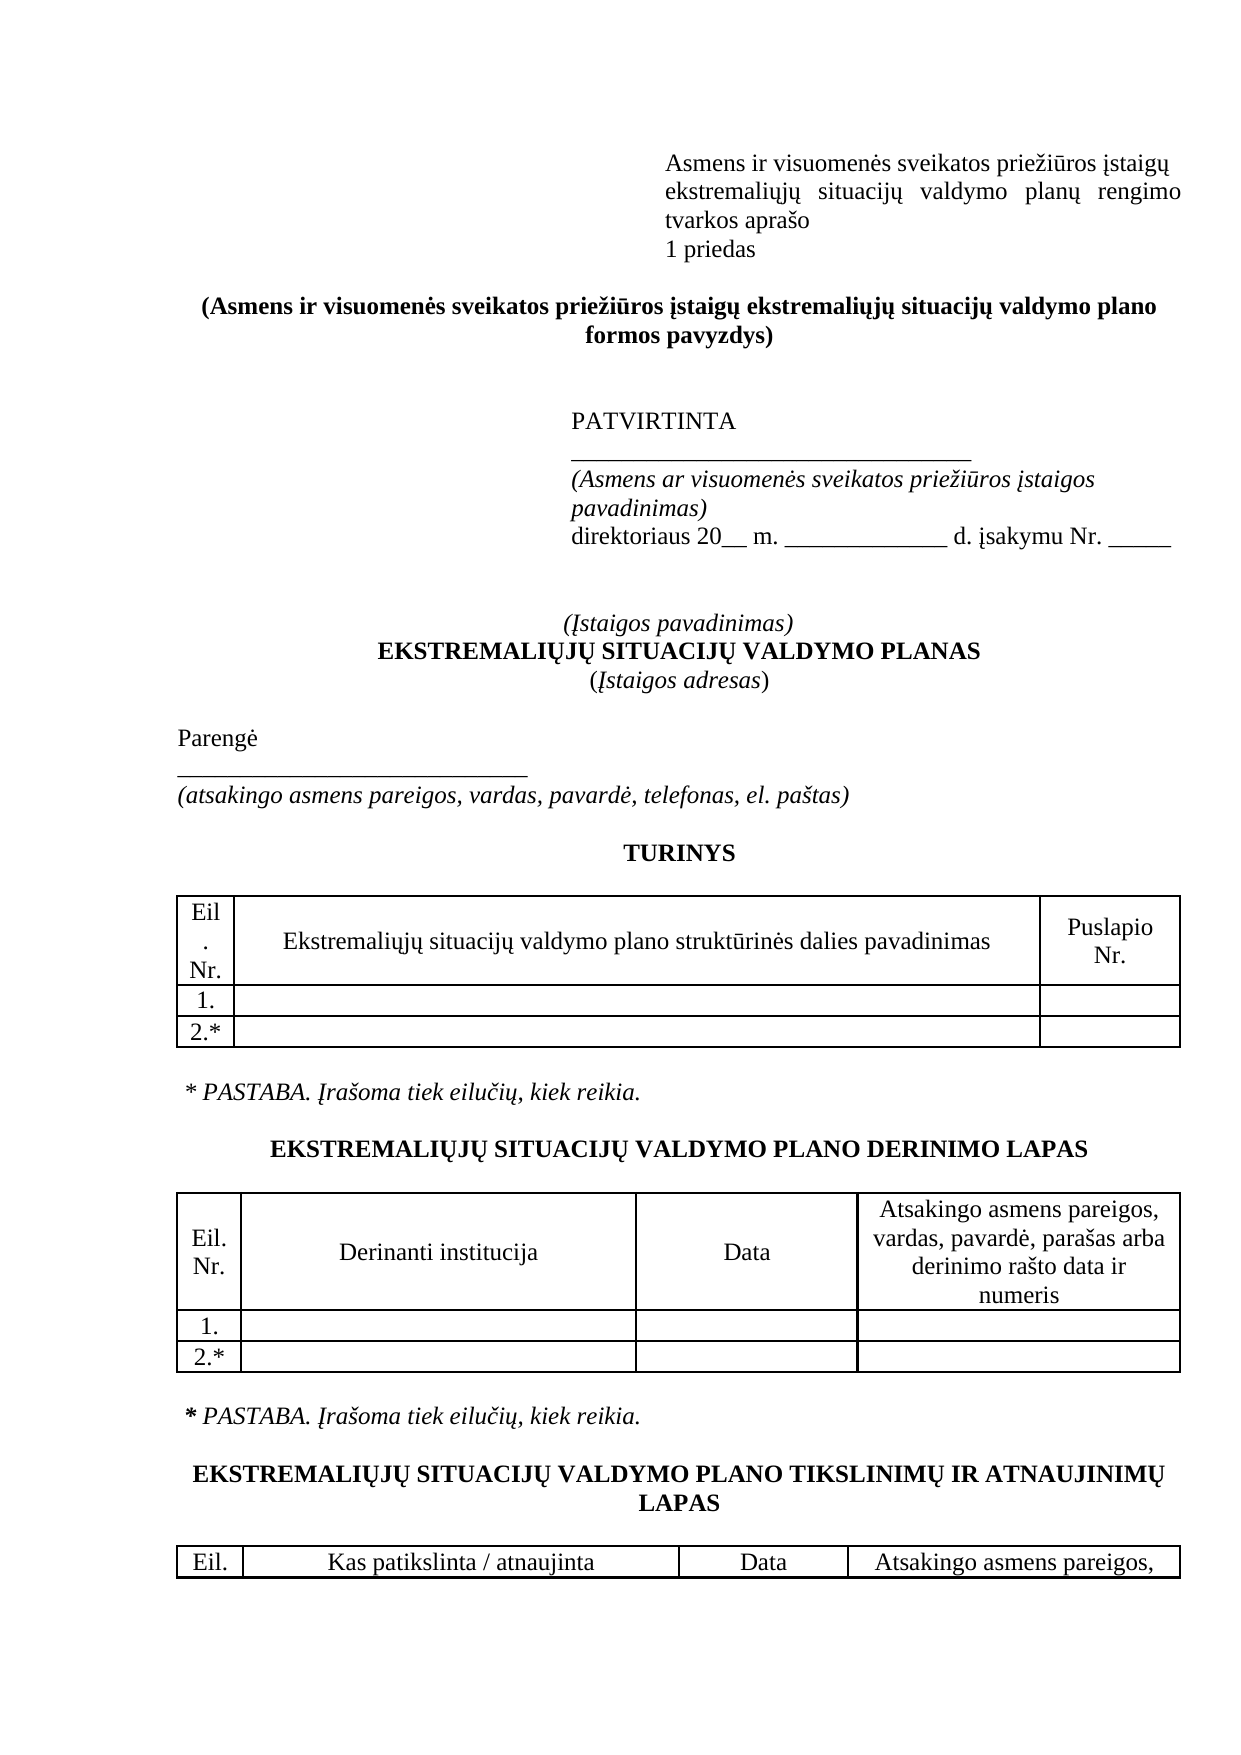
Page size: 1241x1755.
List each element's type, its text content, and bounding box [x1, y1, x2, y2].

text EKSTREMALIŲJŲ SITUACIJŲ VALDYMO PLANO TIKSLINIMŲ IR ATNAUJINIMŲ LAPAS [177, 1459, 1181, 1516]
table_cell [242, 1342, 635, 1371]
table_header Data [680, 1547, 847, 1576]
text (Įstaigos adresas) [177, 665, 1181, 694]
table_cell [859, 1311, 1179, 1340]
text (Įstaigos pavadinimas) [177, 608, 1181, 636]
table_header Derinanti institucija [242, 1194, 635, 1309]
text * PASTABA. Įrašoma tiek eilučių, kiek reikia. [177, 1077, 1181, 1106]
table_cell 1. [178, 986, 233, 1015]
text EKSTREMALIŲJŲ SITUACIJŲ VALDYMO PLANO DERINIMO LAPAS [177, 1134, 1181, 1163]
table_header Eil. Nr. [178, 897, 233, 983]
table_cell 2.* [178, 1017, 233, 1046]
text 1 priedas [665, 234, 1181, 263]
table_cell [235, 1017, 1039, 1046]
table_cell [1041, 1017, 1179, 1046]
table_cell [637, 1342, 856, 1371]
table_cell [637, 1311, 856, 1340]
text PATVIRTINTA [571, 406, 1181, 435]
table_header Data [637, 1194, 856, 1309]
table_header Atsakingo asmens pareigos, [849, 1547, 1179, 1576]
table_header Eil. [178, 1547, 242, 1576]
table_cell 1. [178, 1311, 240, 1340]
table_cell 2.* [178, 1342, 240, 1371]
text (Asmens ar visuomenės sveikatos priežiūros įstaigos pavadinimas) [571, 464, 1181, 521]
table_cell [242, 1311, 635, 1340]
text TURINYS [177, 838, 1181, 866]
text ekstremaliųJŲ situacijų valdymo planas [177, 636, 1181, 665]
text ekstremaliųjų situacijų valdymo planų rengimo tvarkos aprašo [665, 176, 1181, 234]
text Parengė [177, 723, 1181, 751]
text Asmens ir visuomenės sveikatos priežiūros įstaigų [530, 148, 1181, 176]
text (atsakingo asmens pareigos, vardas, pavardė, telefonas, el. paštas) [177, 780, 1181, 809]
table_header Atsakingo asmens pareigos, vardas, pavardė, parašas arba derinimo rašto data ir numeris [859, 1194, 1179, 1309]
text direktoriaus 20__ m. _____________ d. įsakymu Nr. _____ [571, 521, 1181, 550]
text ____________________________ [177, 751, 1181, 780]
table_header Kas patikslinta / atnaujinta [244, 1547, 678, 1576]
table_header Puslapio Nr. [1041, 897, 1179, 983]
text (Asmens ir visuomenės sveikatos priežiūros įstaigų ekstremaliųjų situacijų valdymo plano formos pavyzdys) [177, 291, 1181, 349]
table_cell [1041, 986, 1179, 1015]
table_cell [859, 1342, 1179, 1371]
text * PASTABA. Įrašoma tiek eilučių, kiek reikia. [177, 1401, 1181, 1430]
table_header Eil. Nr. [178, 1194, 240, 1309]
text ________________________________ [571, 435, 1181, 464]
table_cell [235, 986, 1039, 1015]
table_header Ekstremaliųjų situacijų valdymo plano struktūrinės dalies pavadinimas [235, 897, 1039, 983]
